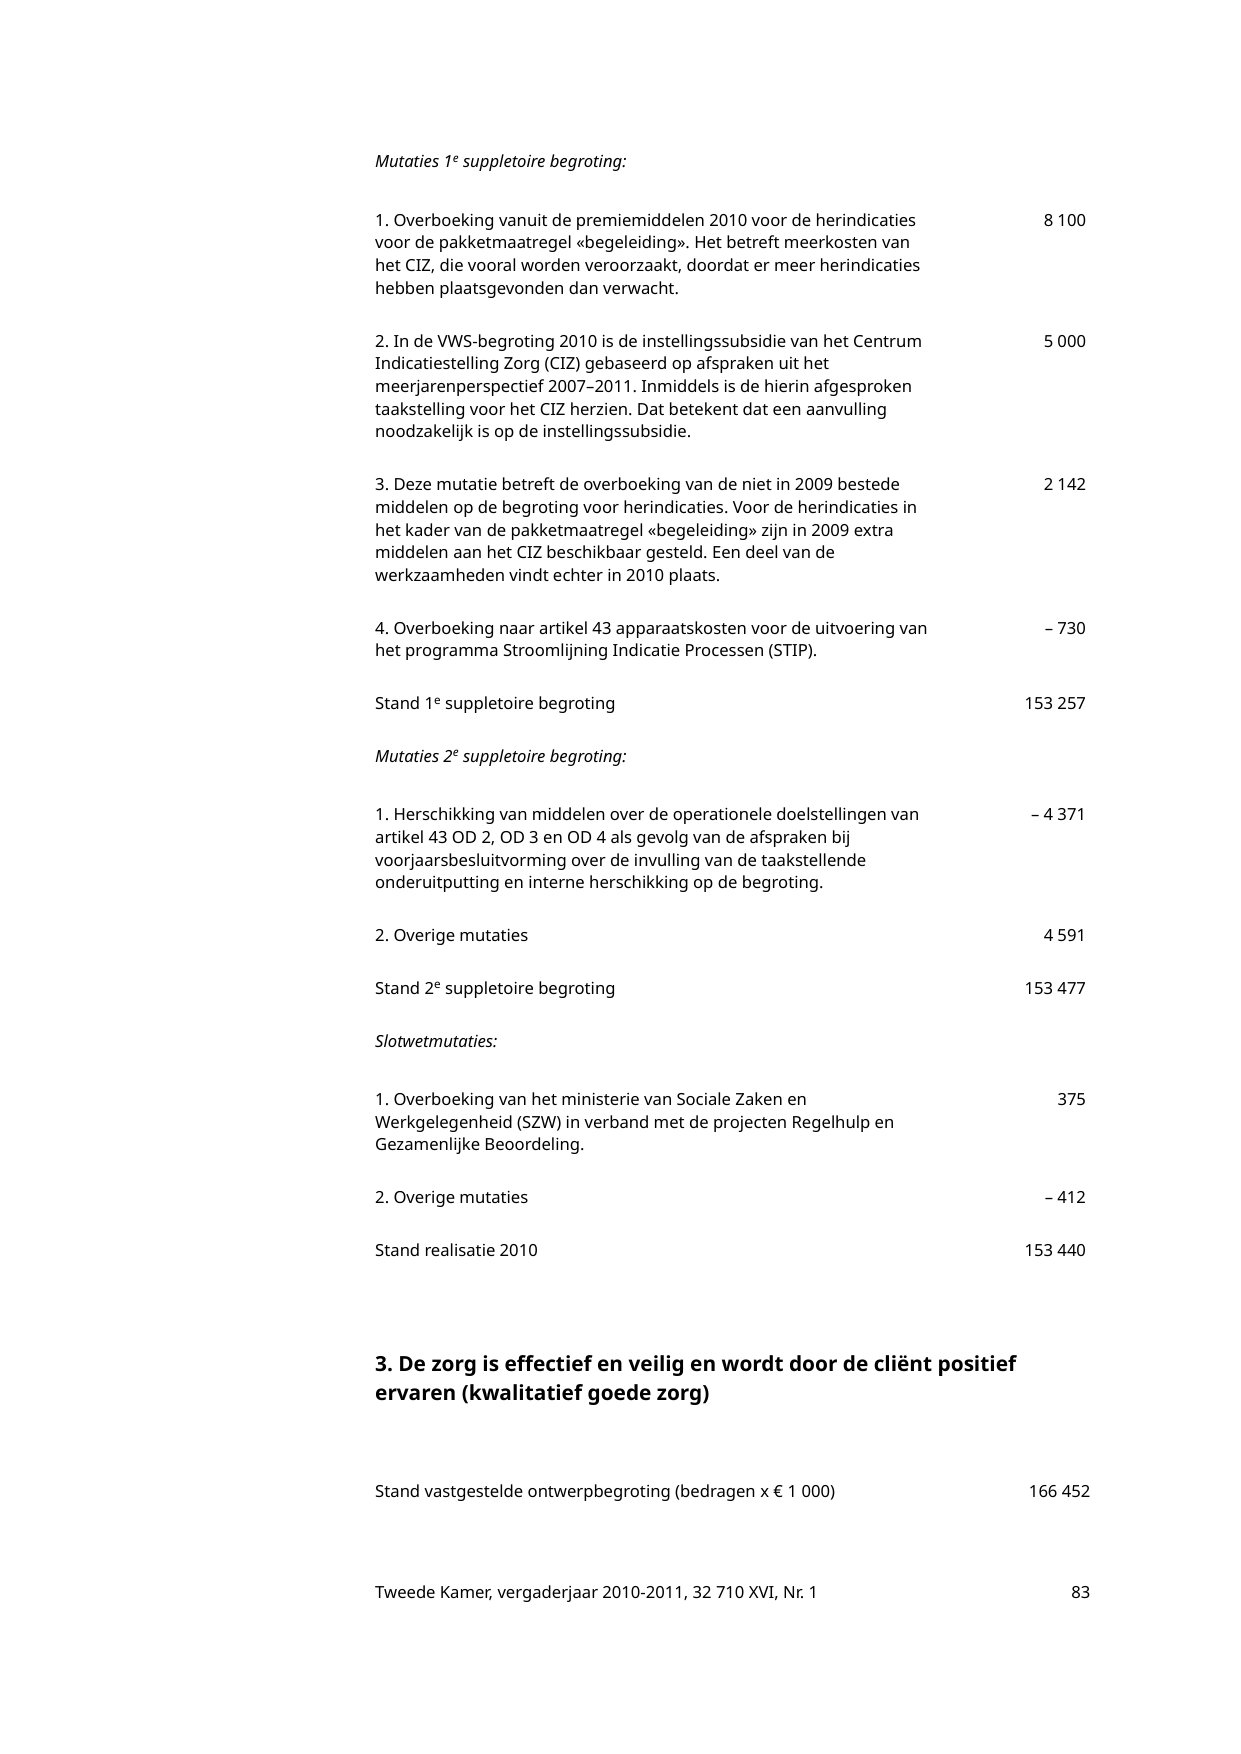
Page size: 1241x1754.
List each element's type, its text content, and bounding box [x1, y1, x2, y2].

table_cell 2 142 [940, 473, 1090, 616]
table_cell Stand 1e suppletoire begroting [375, 692, 940, 744]
table_cell [940, 1029, 1090, 1088]
table_cell 1. Overboeking van het ministerie van Sociale Zaken en Werkgelegenheid (SZW) in verband met de projecten Regelhulp en Gezamenlijke Beoordeling. [375, 1088, 940, 1186]
table_cell 1. Overboeking vanuit de premiemiddelen 2010 voor de herindicaties voor de pakketmaatregel «begeleiding». Het betreft meerkosten van het CIZ, die vooral worden veroorzaakt, doordat er meer herindicaties hebben plaatsgevonden dan verwacht. [375, 209, 940, 329]
table_cell – 412 [940, 1186, 1090, 1238]
table_cell Slotwetmutaties: [375, 1029, 940, 1088]
table_header Stand vastgestelde ontwerpbegroting (bedragen x € 1 000) [375, 1479, 961, 1532]
table_cell Stand 2e suppletoire begroting [375, 976, 940, 1029]
table_cell Stand realisatie 2010 [375, 1239, 940, 1291]
table_cell 375 [940, 1088, 1090, 1186]
table_cell [940, 150, 1090, 208]
table_cell 2. Overige mutaties [375, 924, 940, 976]
text 3. De zorg is effectief en veilig en wordt door de cliënt positief ervaren (kwalitatief goede zorg) [375, 1349, 1090, 1406]
table_header 166 452 [961, 1479, 1090, 1532]
table_cell 2. Overige mutaties [375, 1186, 940, 1238]
table_cell 4 591 [940, 924, 1090, 976]
table_cell 153 440 [940, 1239, 1090, 1291]
table_cell Mutaties 1e suppletoire begroting: [375, 150, 940, 208]
table_cell 153 257 [940, 692, 1090, 744]
table_cell [940, 745, 1090, 803]
table_cell – 730 [940, 616, 1090, 692]
table_cell 4. Overboeking naar artikel 43 apparaatskosten voor de uitvoering van het programma Stroomlijning Indicatie Processen (STIP). [375, 616, 940, 692]
table_cell 5 000 [940, 329, 1090, 473]
table_cell 8 100 [940, 209, 1090, 329]
table_cell 3. Deze mutatie betreft de overboeking van de niet in 2009 bestede middelen op de begroting voor herindicaties. Voor de herindicaties in het kader van de pakketmaatregel «begeleiding» zijn in 2009 extra middelen aan het CIZ beschikbaar gesteld. Een deel van de werkzaamheden vindt echter in 2010 plaats. [375, 473, 940, 616]
table_cell – 4 371 [940, 803, 1090, 924]
table_cell 1. Herschikking van middelen over de operationele doelstellingen van artikel 43 OD 2, OD 3 en OD 4 als gevolg van de afspraken bij voorjaarsbesluitvorming over de invulling van de taakstellende onderuitputting en interne herschikking op de begroting. [375, 803, 940, 924]
table_cell 153 477 [940, 976, 1090, 1029]
table_cell 2. In de VWS-begroting 2010 is de instellingssubsidie van het Centrum Indicatiestelling Zorg (CIZ) gebaseerd op afspraken uit het meerjarenperspectief 2007–2011. Inmiddels is de hierin afgesproken taakstelling voor het CIZ herzien. Dat betekent dat een aanvulling noodzakelijk is op de instellingssubsidie. [375, 329, 940, 473]
table_cell Mutaties 2e suppletoire begroting: [375, 745, 940, 803]
